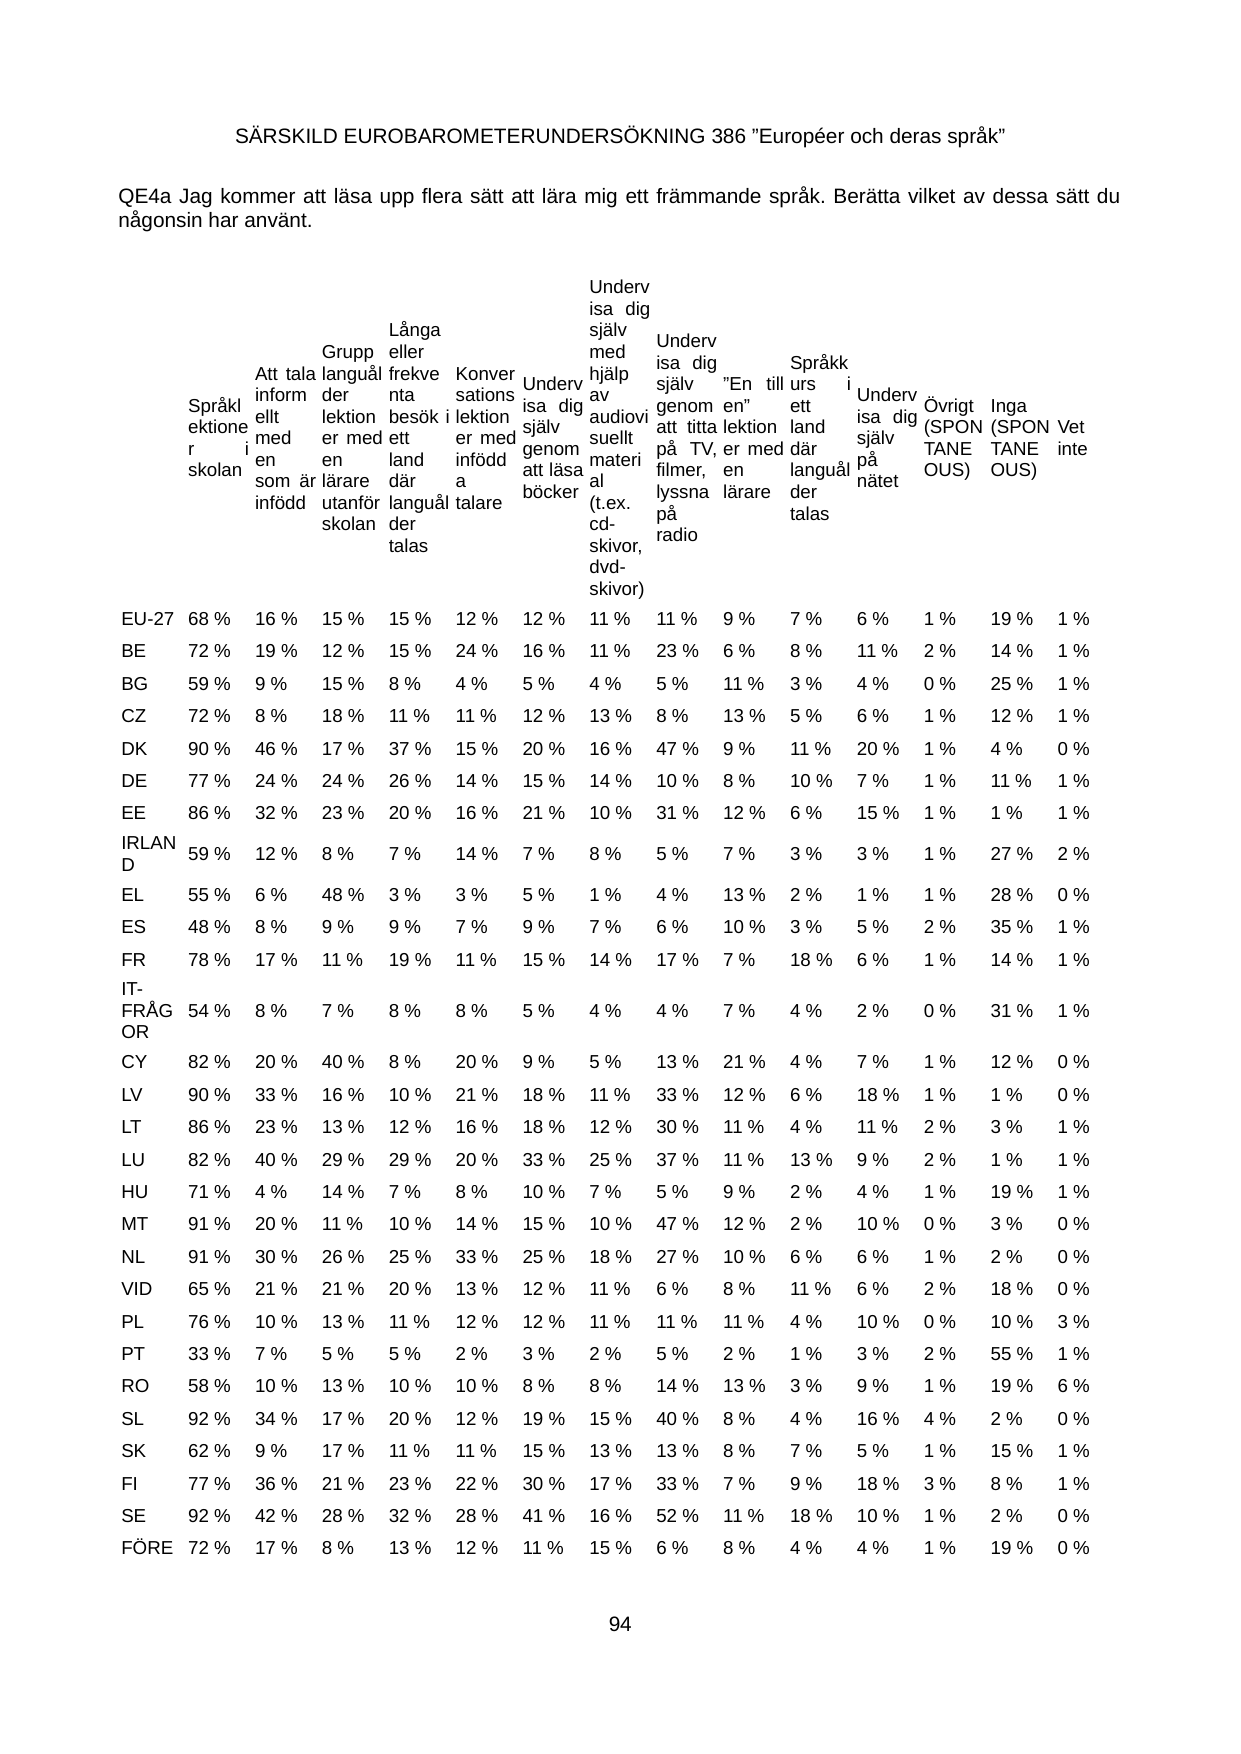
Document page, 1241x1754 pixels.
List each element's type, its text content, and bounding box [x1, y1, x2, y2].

table_cell 23 % [386, 1467, 452, 1499]
table_cell 15 % [319, 603, 386, 635]
table_cell 8 % [519, 1370, 586, 1402]
table_cell 13 % [720, 700, 787, 732]
table_cell 14 % [586, 764, 653, 797]
table_cell EU-27 [118, 603, 185, 635]
table_cell 2 % [988, 1402, 1054, 1434]
table_cell 16 % [519, 635, 586, 667]
table_cell 20 % [386, 1402, 452, 1434]
table_cell 21 % [319, 1467, 386, 1499]
table_cell 9 % [787, 1467, 854, 1499]
table_cell 59 % [185, 667, 252, 699]
table_cell 21 % [252, 1273, 319, 1305]
table_cell 4 % [653, 878, 720, 911]
table_cell SL [118, 1402, 185, 1434]
table_cell 25 % [988, 667, 1054, 699]
table_cell 8 % [386, 667, 452, 699]
table_cell 17 % [319, 1435, 386, 1467]
table_cell 1 % [988, 1143, 1054, 1175]
table_cell 1 % [921, 1078, 987, 1111]
table_cell 4 % [586, 975, 653, 1046]
table_cell 8 % [653, 700, 720, 732]
table_cell 11 % [586, 1273, 653, 1305]
table_cell 18 % [988, 1273, 1054, 1305]
table_cell 8 % [453, 975, 519, 1046]
table_cell 12 % [988, 700, 1054, 732]
table_cell 21 % [519, 797, 586, 829]
table_cell 11 % [720, 1143, 787, 1175]
text QE4a Jag kommer att läsa upp flera sätt att lära mig ett främmande språk. Berätta vilket av dessa sätt du någonsin har använt. [118, 183, 1122, 231]
table_cell 6 % [787, 1078, 854, 1111]
table_cell 6 % [854, 943, 921, 975]
table_cell 21 % [453, 1078, 519, 1111]
table_cell 10 % [787, 764, 854, 797]
table_cell 21 % [720, 1046, 787, 1078]
table_cell 1 % [1054, 764, 1121, 797]
table_cell 2 % [787, 1208, 854, 1240]
table_cell 10 % [988, 1305, 1054, 1337]
table_cell 30 % [653, 1111, 720, 1143]
table_cell 11 % [787, 732, 854, 764]
table_cell DK [118, 732, 185, 764]
table_cell 7 % [720, 829, 787, 878]
table_cell 0 % [1054, 732, 1121, 764]
table_cell 1 % [921, 878, 987, 911]
table_cell 4 % [787, 1532, 854, 1564]
table_cell 14 % [988, 635, 1054, 667]
table_cell 12 % [252, 829, 319, 878]
table_cell 10 % [586, 1208, 653, 1240]
table_header Språklektioner i skolan [185, 273, 252, 602]
table_cell 15 % [386, 603, 452, 635]
table_cell 1 % [1054, 700, 1121, 732]
table_cell 92 % [185, 1402, 252, 1434]
table_cell 72 % [185, 700, 252, 732]
table_cell 2 % [586, 1338, 653, 1370]
table_cell 6 % [854, 700, 921, 732]
table_cell 3 % [787, 667, 854, 699]
table_cell 7 % [519, 829, 586, 878]
table_cell 5 % [854, 911, 921, 943]
table_cell 8 % [386, 1046, 452, 1078]
table_cell 86 % [185, 1111, 252, 1143]
table_cell 30 % [252, 1240, 319, 1273]
table_cell 9 % [720, 603, 787, 635]
table_cell 7 % [787, 1435, 854, 1467]
table_cell 13 % [319, 1305, 386, 1337]
table_cell 14 % [319, 1175, 386, 1208]
table_cell IRLAND [118, 829, 185, 878]
table_cell 8 % [319, 829, 386, 878]
table_cell 5 % [653, 667, 720, 699]
table_cell FI [118, 1467, 185, 1499]
table_cell 48 % [185, 911, 252, 943]
table_cell 5 % [386, 1338, 452, 1370]
table_cell 5 % [653, 1175, 720, 1208]
table_cell 37 % [653, 1143, 720, 1175]
table_cell FR [118, 943, 185, 975]
table_cell 1 % [921, 732, 987, 764]
table_cell 19 % [988, 1532, 1054, 1564]
table_cell 9 % [519, 1046, 586, 1078]
table_cell 3 % [519, 1338, 586, 1370]
table_cell 6 % [720, 635, 787, 667]
table_cell 1 % [1054, 943, 1121, 975]
table_cell 8 % [720, 1532, 787, 1564]
table_cell 8 % [787, 635, 854, 667]
table_cell 68 % [185, 603, 252, 635]
table_header [118, 273, 185, 602]
table_cell 1 % [921, 764, 987, 797]
table_cell 10 % [386, 1208, 452, 1240]
table_cell 33 % [653, 1078, 720, 1111]
table_cell 31 % [653, 797, 720, 829]
table_cell 18 % [854, 1078, 921, 1111]
table_cell 25 % [519, 1240, 586, 1273]
table_cell 8 % [720, 764, 787, 797]
table_cell 8 % [988, 1467, 1054, 1499]
table_cell 7 % [720, 1467, 787, 1499]
table_cell 32 % [386, 1499, 452, 1532]
table_cell 29 % [386, 1143, 452, 1175]
table_cell 9 % [854, 1370, 921, 1402]
table_header ”En till en” lektioner med en lärare [720, 273, 787, 602]
table_cell 8 % [720, 1402, 787, 1434]
table_cell 5 % [653, 829, 720, 878]
table_cell 20 % [252, 1046, 319, 1078]
table_cell 18 % [787, 943, 854, 975]
table_cell 58 % [185, 1370, 252, 1402]
table_cell 20 % [386, 797, 452, 829]
table_cell 4 % [921, 1402, 987, 1434]
table_cell 1 % [1054, 1143, 1121, 1175]
table_cell 18 % [519, 1111, 586, 1143]
table_cell 1 % [921, 1435, 987, 1467]
table_cell 7 % [586, 911, 653, 943]
table_cell 3 % [386, 878, 452, 911]
table_header Övrigt (SPONTANEOUS) [921, 273, 987, 602]
table_cell 15 % [586, 1402, 653, 1434]
table_cell 1 % [921, 1499, 987, 1532]
table_cell 6 % [787, 797, 854, 829]
table_cell 35 % [988, 911, 1054, 943]
table_cell 11 % [653, 1305, 720, 1337]
table_cell 14 % [453, 1208, 519, 1240]
table_cell 16 % [586, 1499, 653, 1532]
table_cell 33 % [185, 1338, 252, 1370]
table_cell 2 % [988, 1240, 1054, 1273]
table_cell 55 % [988, 1338, 1054, 1370]
table_cell 10 % [720, 911, 787, 943]
table_cell 11 % [854, 635, 921, 667]
table_cell VID [118, 1273, 185, 1305]
table_cell 15 % [519, 943, 586, 975]
table_cell 8 % [720, 1273, 787, 1305]
table_cell 4 % [787, 1046, 854, 1078]
table_cell 4 % [854, 1532, 921, 1564]
table_cell DE [118, 764, 185, 797]
table_cell 33 % [653, 1467, 720, 1499]
table_cell 5 % [854, 1435, 921, 1467]
table_cell 3 % [453, 878, 519, 911]
table_cell 8 % [720, 1435, 787, 1467]
table_cell 62 % [185, 1435, 252, 1467]
table_cell 47 % [653, 1208, 720, 1240]
table_cell 7 % [319, 975, 386, 1046]
table_cell 2 % [921, 1273, 987, 1305]
table_cell 19 % [252, 635, 319, 667]
table_cell 0 % [1054, 1208, 1121, 1240]
table_cell 18 % [787, 1499, 854, 1532]
table_cell 12 % [519, 1273, 586, 1305]
table_cell 9 % [720, 1175, 787, 1208]
table_cell 7 % [854, 764, 921, 797]
table_cell 11 % [386, 1435, 452, 1467]
table_cell RO [118, 1370, 185, 1402]
table_cell 9 % [252, 667, 319, 699]
table_cell 0 % [1054, 1402, 1121, 1434]
table_cell 25 % [586, 1143, 653, 1175]
table_cell 10 % [586, 797, 653, 829]
table_cell 90 % [185, 1078, 252, 1111]
table_cell 7 % [720, 975, 787, 1046]
table_cell 6 % [787, 1240, 854, 1273]
table_cell 12 % [586, 1111, 653, 1143]
table_cell HU [118, 1175, 185, 1208]
table_cell 12 % [519, 603, 586, 635]
table_cell 6 % [854, 1240, 921, 1273]
table_cell 40 % [319, 1046, 386, 1078]
table_cell 2 % [787, 1175, 854, 1208]
table_cell 8 % [386, 975, 452, 1046]
table_cell 1 % [787, 1338, 854, 1370]
table_cell 4 % [453, 667, 519, 699]
table_cell CY [118, 1046, 185, 1078]
table_cell 7 % [787, 603, 854, 635]
table_cell 1 % [921, 1046, 987, 1078]
table_cell 7 % [386, 1175, 452, 1208]
table_cell 1 % [988, 1078, 1054, 1111]
table_cell 22 % [453, 1467, 519, 1499]
table_cell 11 % [787, 1273, 854, 1305]
table_cell 77 % [185, 764, 252, 797]
table_cell 12 % [453, 1305, 519, 1337]
table_cell 13 % [319, 1111, 386, 1143]
table_cell PL [118, 1305, 185, 1337]
table_header Inga (SPONTANEOUS) [988, 273, 1054, 602]
table_cell 18 % [519, 1078, 586, 1111]
table_cell 13 % [586, 1435, 653, 1467]
table_cell 12 % [519, 700, 586, 732]
table_cell 1 % [921, 1532, 987, 1564]
table_cell 11 % [720, 1111, 787, 1143]
table_cell 20 % [386, 1273, 452, 1305]
table_cell 9 % [252, 1435, 319, 1467]
table_cell 24 % [319, 764, 386, 797]
table_cell 1 % [921, 603, 987, 635]
table_cell 5 % [519, 667, 586, 699]
table_cell 2 % [921, 911, 987, 943]
table_cell 15 % [386, 635, 452, 667]
table_header Långa eller frekventa besök i ett land där languålder talas [386, 273, 452, 602]
table_cell 0 % [921, 1305, 987, 1337]
table_cell 19 % [988, 603, 1054, 635]
table_cell 2 % [921, 635, 987, 667]
table_cell 54 % [185, 975, 252, 1046]
table_cell 11 % [319, 1208, 386, 1240]
table_cell 12 % [988, 1046, 1054, 1078]
table_cell 20 % [854, 732, 921, 764]
table_cell 19 % [519, 1402, 586, 1434]
table_cell 5 % [319, 1338, 386, 1370]
table_cell LU [118, 1143, 185, 1175]
table_cell ES [118, 911, 185, 943]
table_cell 1 % [1054, 975, 1121, 1046]
table_cell 7 % [854, 1046, 921, 1078]
table_cell 8 % [252, 975, 319, 1046]
table_cell 10 % [854, 1305, 921, 1337]
table_cell 2 % [921, 1338, 987, 1370]
table_cell 20 % [453, 1143, 519, 1175]
table_cell 17 % [319, 732, 386, 764]
table_cell 1 % [1054, 1435, 1121, 1467]
table_cell EL [118, 878, 185, 911]
table_cell 8 % [319, 1532, 386, 1564]
table_cell 11 % [720, 1499, 787, 1532]
table_cell 11 % [453, 1435, 519, 1467]
table_cell 6 % [1054, 1370, 1121, 1402]
table_cell 13 % [720, 878, 787, 911]
table_cell 1 % [1054, 1338, 1121, 1370]
table_cell 6 % [854, 603, 921, 635]
table_cell 15 % [854, 797, 921, 829]
table_cell MT [118, 1208, 185, 1240]
table_cell 1 % [1054, 603, 1121, 635]
table_cell 4 % [653, 975, 720, 1046]
table_cell 5 % [653, 1338, 720, 1370]
table_cell 52 % [653, 1499, 720, 1532]
table_cell 21 % [319, 1273, 386, 1305]
table_cell 19 % [988, 1370, 1054, 1402]
table_cell 11 % [653, 603, 720, 635]
table_cell 13 % [319, 1370, 386, 1402]
table_header Vet inte [1054, 273, 1121, 602]
table_cell 71 % [185, 1175, 252, 1208]
table_cell 41 % [519, 1499, 586, 1532]
table_cell 0 % [921, 1208, 987, 1240]
table_cell 2 % [921, 1111, 987, 1143]
table_cell 12 % [519, 1305, 586, 1337]
table_cell 17 % [653, 943, 720, 975]
table_cell 3 % [787, 829, 854, 878]
table_cell 10 % [252, 1370, 319, 1402]
table_cell 1 % [586, 878, 653, 911]
table_cell 4 % [252, 1175, 319, 1208]
table_cell 72 % [185, 1532, 252, 1564]
table_cell 20 % [252, 1208, 319, 1240]
table_cell 11 % [386, 700, 452, 732]
table_cell 11 % [720, 667, 787, 699]
table_cell 65 % [185, 1273, 252, 1305]
table_cell 90 % [185, 732, 252, 764]
table_cell 4 % [854, 1175, 921, 1208]
table_cell 23 % [252, 1111, 319, 1143]
table_cell 16 % [319, 1078, 386, 1111]
table_cell 30 % [519, 1467, 586, 1499]
table_cell 11 % [586, 603, 653, 635]
table_cell 7 % [720, 943, 787, 975]
table_cell 32 % [252, 797, 319, 829]
table_cell 12 % [720, 1078, 787, 1111]
table_cell 8 % [586, 829, 653, 878]
table_cell 14 % [653, 1370, 720, 1402]
table_cell 7 % [252, 1338, 319, 1370]
table_cell 3 % [921, 1467, 987, 1499]
table_cell 2 % [787, 878, 854, 911]
table_cell 19 % [988, 1175, 1054, 1208]
table_cell LV [118, 1078, 185, 1111]
table_cell 11 % [988, 764, 1054, 797]
table_cell 12 % [720, 797, 787, 829]
table_cell 59 % [185, 829, 252, 878]
table_cell 28 % [319, 1499, 386, 1532]
table_cell 8 % [252, 700, 319, 732]
table_cell 5 % [586, 1046, 653, 1078]
table_cell LT [118, 1111, 185, 1143]
table_cell 1 % [1054, 1175, 1121, 1208]
table_cell 9 % [386, 911, 452, 943]
table_cell 18 % [854, 1467, 921, 1499]
table_header Undervisa dig själv genom att titta på TV, filmer, lyssna på radio [653, 273, 720, 602]
table_cell 18 % [319, 700, 386, 732]
table_cell 82 % [185, 1143, 252, 1175]
table_cell 48 % [319, 878, 386, 911]
table_cell 1 % [921, 829, 987, 878]
table_cell 19 % [386, 943, 452, 975]
table_cell 2 % [1054, 829, 1121, 878]
table_cell 72 % [185, 635, 252, 667]
table_cell 17 % [252, 943, 319, 975]
table_cell 40 % [653, 1402, 720, 1434]
table_cell 12 % [453, 603, 519, 635]
table_cell PT [118, 1338, 185, 1370]
table_cell 8 % [252, 911, 319, 943]
table_cell 77 % [185, 1467, 252, 1499]
table_cell 12 % [386, 1111, 452, 1143]
table_cell 33 % [252, 1078, 319, 1111]
table_cell 3 % [988, 1111, 1054, 1143]
table_cell 6 % [653, 1273, 720, 1305]
table_cell CZ [118, 700, 185, 732]
table_cell 4 % [787, 1305, 854, 1337]
table_cell 16 % [252, 603, 319, 635]
table_cell 18 % [586, 1240, 653, 1273]
table_cell NL [118, 1240, 185, 1273]
table_cell 1 % [854, 878, 921, 911]
table_cell 31 % [988, 975, 1054, 1046]
table_cell 14 % [453, 764, 519, 797]
table_cell 24 % [252, 764, 319, 797]
table_cell 10 % [386, 1078, 452, 1111]
table_cell 76 % [185, 1305, 252, 1337]
table_cell 91 % [185, 1240, 252, 1273]
table_cell 26 % [319, 1240, 386, 1273]
table_cell 0 % [921, 975, 987, 1046]
table_cell 10 % [252, 1305, 319, 1337]
table_cell 3 % [787, 911, 854, 943]
table_cell 20 % [453, 1046, 519, 1078]
table_cell BE [118, 635, 185, 667]
table_cell 1 % [921, 797, 987, 829]
table_cell 91 % [185, 1208, 252, 1240]
table_cell 6 % [653, 1532, 720, 1564]
table_cell 15 % [453, 732, 519, 764]
table_cell 15 % [988, 1435, 1054, 1467]
table_cell 2 % [453, 1338, 519, 1370]
table_cell 78 % [185, 943, 252, 975]
table_cell 14 % [453, 829, 519, 878]
table_cell 12 % [453, 1402, 519, 1434]
table_cell 86 % [185, 797, 252, 829]
table_cell 11 % [319, 943, 386, 975]
table_cell 1 % [1054, 1111, 1121, 1143]
table_header Konversationslektioner med infödda talare [453, 273, 519, 602]
table_cell 9 % [720, 732, 787, 764]
table_cell 2 % [988, 1499, 1054, 1532]
table_cell 13 % [653, 1046, 720, 1078]
table_cell 3 % [988, 1208, 1054, 1240]
table_cell 14 % [586, 943, 653, 975]
table_cell 7 % [386, 829, 452, 878]
table_cell 0 % [1054, 1078, 1121, 1111]
table_cell 26 % [386, 764, 452, 797]
table_cell 15 % [519, 1435, 586, 1467]
table_cell 37 % [386, 732, 452, 764]
table_cell 29 % [319, 1143, 386, 1175]
table_cell 27 % [653, 1240, 720, 1273]
table_cell 16 % [453, 1111, 519, 1143]
table_cell 4 % [787, 1402, 854, 1434]
table_cell 11 % [586, 1078, 653, 1111]
table_cell 36 % [252, 1467, 319, 1499]
table_cell 11 % [519, 1532, 586, 1564]
table_cell 0 % [1054, 1273, 1121, 1305]
table_cell 0 % [1054, 1240, 1121, 1273]
table_cell 23 % [653, 635, 720, 667]
table_cell EE [118, 797, 185, 829]
table_cell 17 % [252, 1532, 319, 1564]
table_cell 3 % [854, 1338, 921, 1370]
table_cell 7 % [453, 911, 519, 943]
table_cell 10 % [720, 1240, 787, 1273]
table_cell 3 % [787, 1370, 854, 1402]
table_cell 4 % [988, 732, 1054, 764]
table_cell 28 % [988, 878, 1054, 911]
table_cell 13 % [586, 700, 653, 732]
table_cell 14 % [988, 943, 1054, 975]
table_cell 2 % [720, 1338, 787, 1370]
table_cell 10 % [519, 1175, 586, 1208]
table_cell 11 % [854, 1111, 921, 1143]
table_cell 1 % [921, 1240, 987, 1273]
table_cell 11 % [586, 1305, 653, 1337]
table_cell 0 % [1054, 1499, 1121, 1532]
table_cell 5 % [519, 878, 586, 911]
table_cell 13 % [787, 1143, 854, 1175]
table_cell 24 % [453, 635, 519, 667]
table_cell 9 % [519, 911, 586, 943]
table_cell 47 % [653, 732, 720, 764]
table_cell 1 % [988, 797, 1054, 829]
table_cell 10 % [653, 764, 720, 797]
table_cell IT-FRÅGOR [118, 975, 185, 1046]
table_header Undervisa dig själv på nätet [854, 273, 921, 602]
table_cell FÖRE [118, 1532, 185, 1564]
table_header Undervisa dig själv genom att läsa böcker [519, 273, 586, 602]
table_cell 5 % [787, 700, 854, 732]
table_cell 2 % [921, 1143, 987, 1175]
table_cell 25 % [386, 1240, 452, 1273]
table_cell 1 % [1054, 635, 1121, 667]
table_cell 10 % [854, 1208, 921, 1240]
table_cell 11 % [453, 943, 519, 975]
table_cell 9 % [854, 1143, 921, 1175]
table_cell 55 % [185, 878, 252, 911]
table_cell 1 % [921, 1370, 987, 1402]
table_cell 17 % [319, 1402, 386, 1434]
table_cell 13 % [720, 1370, 787, 1402]
table_cell 10 % [854, 1499, 921, 1532]
table_cell 6 % [252, 878, 319, 911]
table_cell 2 % [854, 975, 921, 1046]
table_header Att tala informellt med en som är infödd [252, 273, 319, 602]
table_header Språkkurs i ett land där languålder talas [787, 273, 854, 602]
table_cell 16 % [453, 797, 519, 829]
table_cell 1 % [921, 943, 987, 975]
table_cell 16 % [586, 732, 653, 764]
table_cell 0 % [1054, 1046, 1121, 1078]
table_cell 1 % [1054, 911, 1121, 943]
table_cell 1 % [921, 700, 987, 732]
table_cell 13 % [453, 1273, 519, 1305]
table_cell 1 % [1054, 1467, 1121, 1499]
table_cell 4 % [854, 667, 921, 699]
table_cell 23 % [319, 797, 386, 829]
table_cell 42 % [252, 1499, 319, 1532]
table_cell 0 % [921, 667, 987, 699]
table_cell 3 % [1054, 1305, 1121, 1337]
table_cell 0 % [1054, 878, 1121, 911]
table_cell 46 % [252, 732, 319, 764]
table_cell 92 % [185, 1499, 252, 1532]
table_cell 11 % [586, 635, 653, 667]
table_cell 10 % [386, 1370, 452, 1402]
table_cell 5 % [519, 975, 586, 1046]
table_cell 15 % [519, 764, 586, 797]
table_cell 15 % [519, 1208, 586, 1240]
table_cell 3 % [854, 829, 921, 878]
table_cell 1 % [1054, 667, 1121, 699]
table_cell 9 % [319, 911, 386, 943]
table_header Grupp languålder lektioner med en lärare utanför skolan [319, 273, 386, 602]
table_cell 15 % [319, 667, 386, 699]
table_cell 15 % [586, 1532, 653, 1564]
table_cell 8 % [453, 1175, 519, 1208]
table_cell 34 % [252, 1402, 319, 1434]
table_cell 13 % [386, 1532, 452, 1564]
table_cell 13 % [653, 1435, 720, 1467]
table_cell 1 % [1054, 797, 1121, 829]
table_cell 12 % [453, 1532, 519, 1564]
table_cell 12 % [319, 635, 386, 667]
table_cell 11 % [453, 700, 519, 732]
table_cell BG [118, 667, 185, 699]
table_cell SE [118, 1499, 185, 1532]
table_cell 33 % [519, 1143, 586, 1175]
table_cell 28 % [453, 1499, 519, 1532]
table_cell 4 % [586, 667, 653, 699]
table_cell 1 % [921, 1175, 987, 1208]
table_cell 17 % [586, 1467, 653, 1499]
table_cell 12 % [720, 1208, 787, 1240]
table_cell 16 % [854, 1402, 921, 1434]
table_cell 20 % [519, 732, 586, 764]
table_cell 6 % [653, 911, 720, 943]
table_cell 11 % [386, 1305, 452, 1337]
table_cell 4 % [787, 1111, 854, 1143]
table_cell 10 % [453, 1370, 519, 1402]
table_cell 33 % [453, 1240, 519, 1273]
table_cell 11 % [720, 1305, 787, 1337]
table_cell 7 % [586, 1175, 653, 1208]
table_cell SK [118, 1435, 185, 1467]
table_header Undervisa dig själv med hjälp av audiovisuellt material (t.ex. cd-skivor, dvd-skivor) [586, 273, 653, 602]
table_cell 6 % [854, 1273, 921, 1305]
table_cell 4 % [787, 975, 854, 1046]
table_cell 27 % [988, 829, 1054, 878]
table_cell 82 % [185, 1046, 252, 1078]
table_cell 8 % [586, 1370, 653, 1402]
table_cell 0 % [1054, 1532, 1121, 1564]
table_cell 40 % [252, 1143, 319, 1175]
